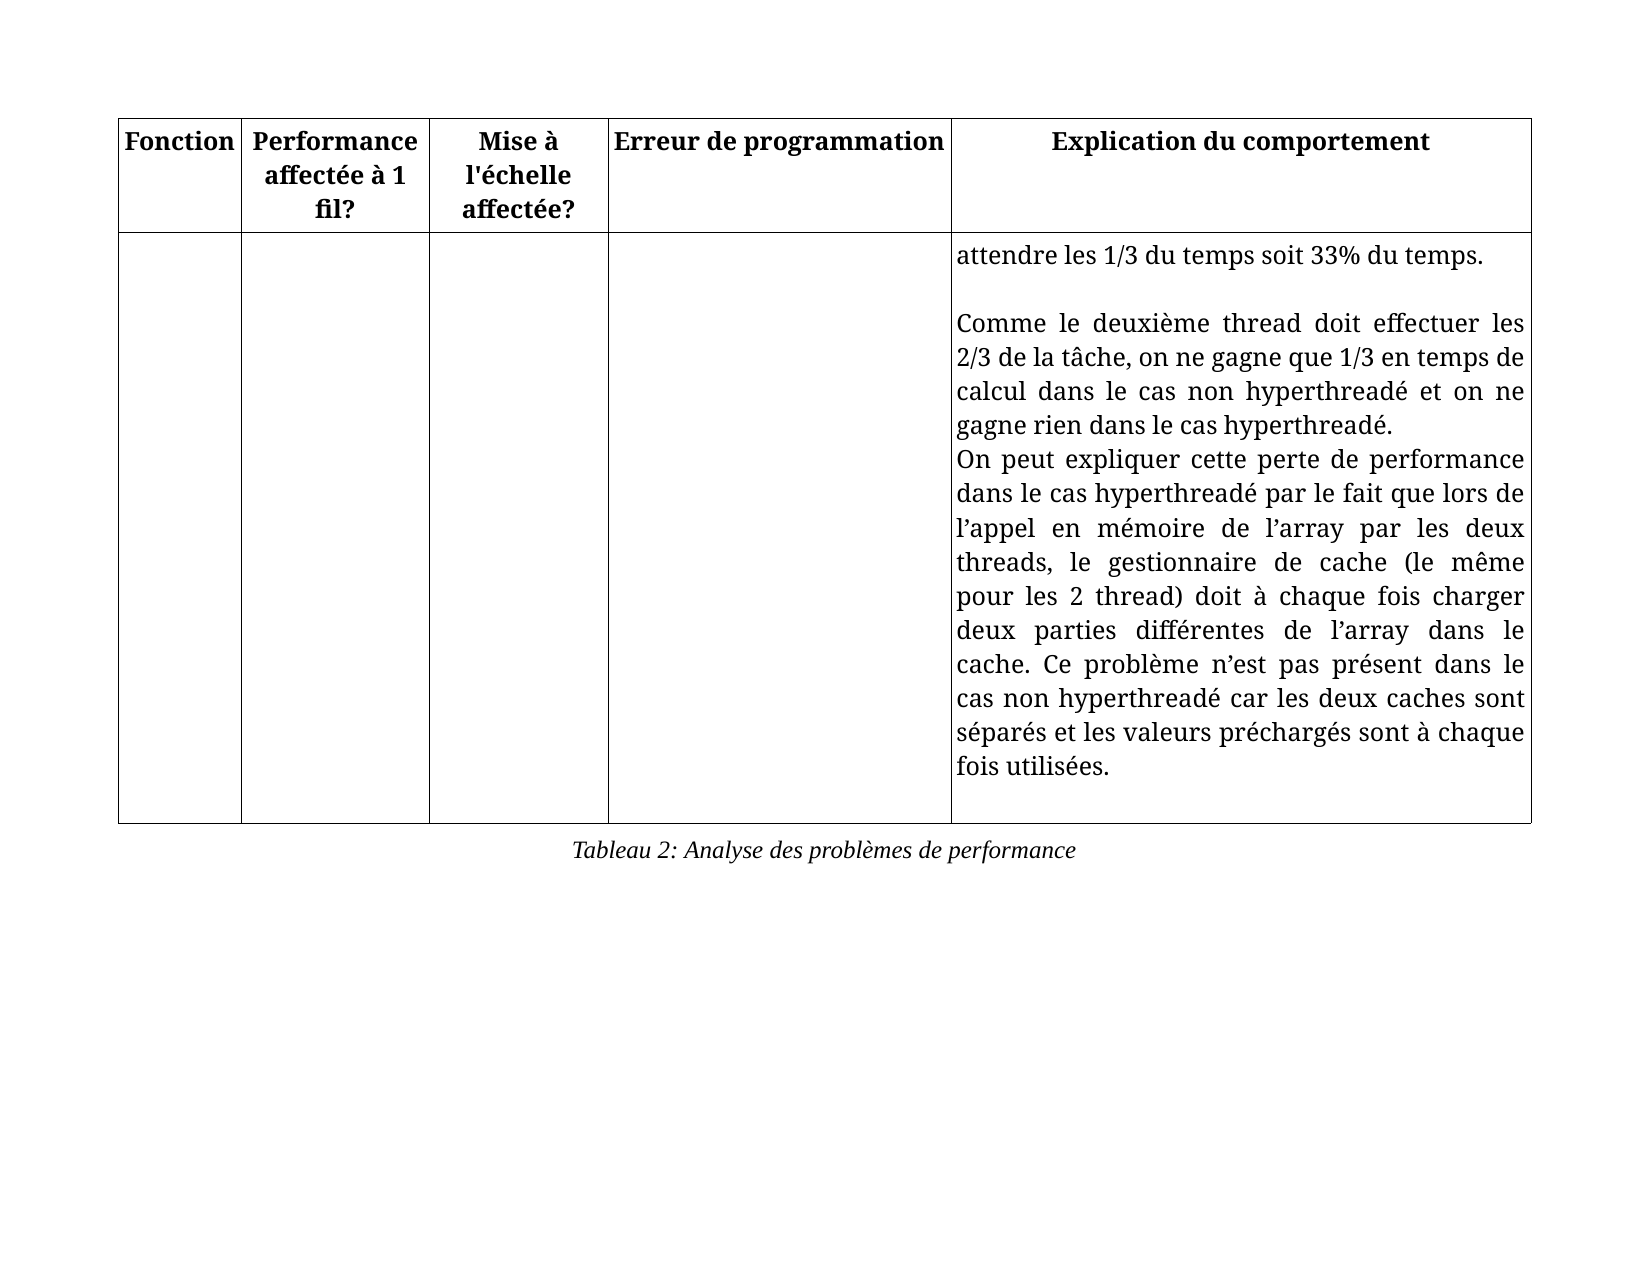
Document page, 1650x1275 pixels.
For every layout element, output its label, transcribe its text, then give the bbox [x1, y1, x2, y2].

table_header Erreur de programmation [609, 119, 951, 232]
table_header Explication du comportement [952, 119, 1531, 232]
table_cell [119, 233, 241, 822]
table_cell attendre les 1/3 du temps soit 33% du temps. Comme le deuxième thread doit effectuer les 2/3 de la tâche, on ne gagne que 1/3 en temps de calcul dans le cas non hyperthreadé et on ne gagne rien dans le cas hyperthreadé. On peut expliquer cette perte de performance dans le cas hyperthreadé par le fait que lors de l’appel en mémoire de l’array par les deux threads, le gestionnaire de cache (le même pour les 2 thread) doit à chaque fois charger deux parties différentes de l’array dans le cache. Ce problème n’est pas présent dans le cas non hyperthreadé car les deux caches sont séparés et les valeurs préchargés sont à chaque fois utilisées. [952, 233, 1531, 822]
table_header Mise à l'échelle affectée? [430, 119, 608, 232]
table_header Performance affectée à 1 fil? [242, 119, 429, 232]
table_cell [430, 233, 608, 822]
table_header Fonction [119, 119, 241, 232]
table_cell [242, 233, 429, 822]
text Tableau 2: Analyse des problèmes de performance [118, 835, 1532, 864]
table_cell [609, 233, 951, 822]
